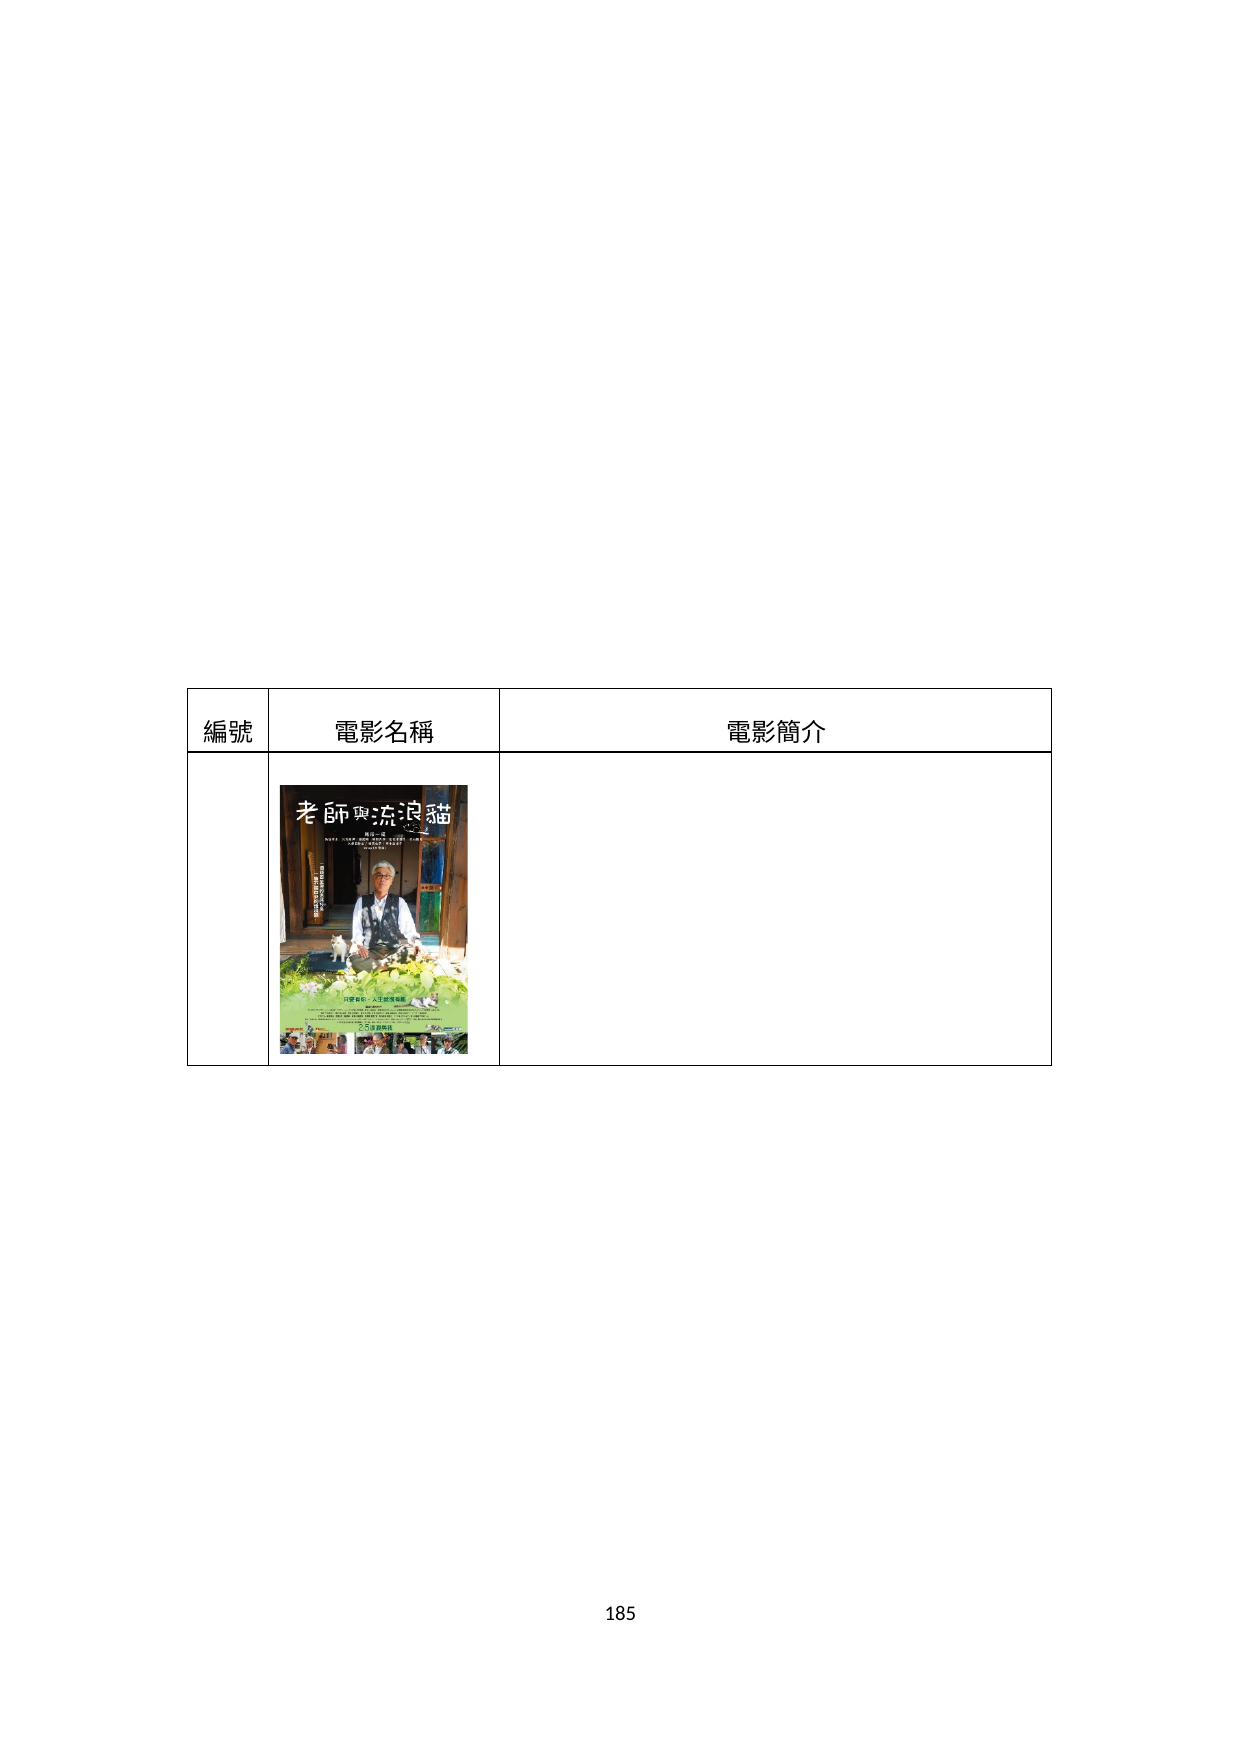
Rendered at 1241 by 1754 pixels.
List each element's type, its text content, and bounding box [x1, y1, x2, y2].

table_header 電影名稱 [269, 689, 499, 751]
table_cell [188, 753, 268, 1065]
table_header 編號 [188, 689, 268, 751]
table_cell [269, 753, 499, 1065]
table_cell [500, 753, 1051, 1065]
table_header 電影簡介 [500, 689, 1051, 751]
